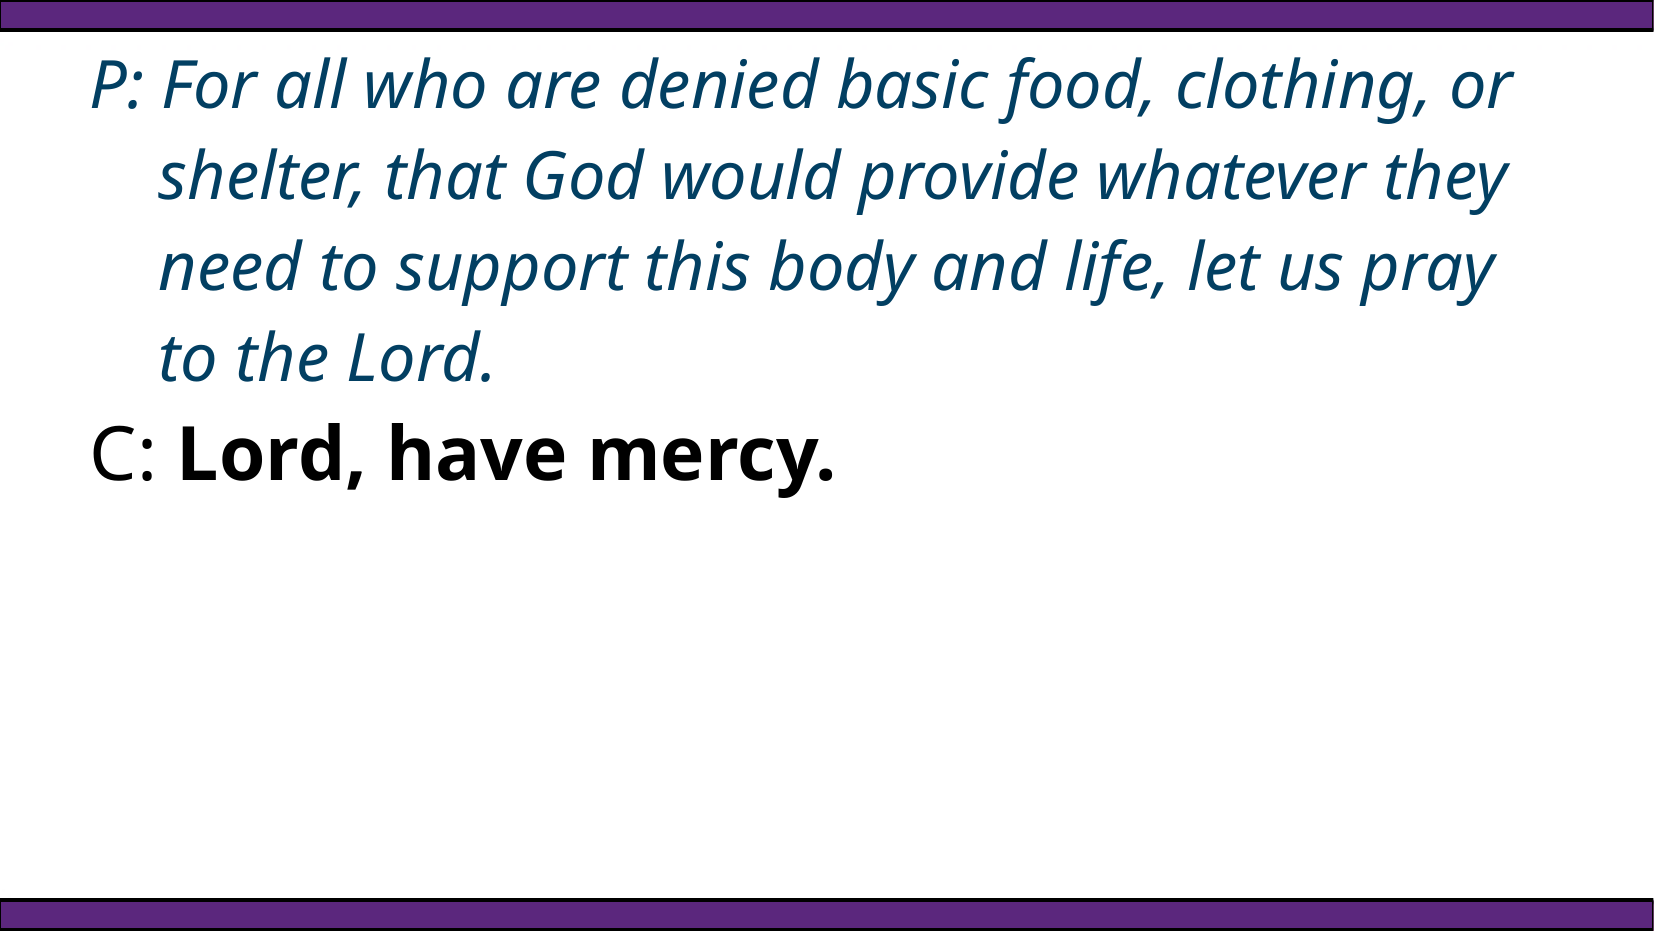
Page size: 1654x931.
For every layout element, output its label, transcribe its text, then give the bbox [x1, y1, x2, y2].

picture [0, 31, 1654, 900]
text_box P: For all who are denied basic food, clothing, or shelter, that God would provide whatever they need to support this body and life, let us pray to the Lord. C: Lord, have mercy. [75, 30, 1576, 500]
text_box [0, 0, 1654, 31]
text_box [0, 900, 1654, 931]
